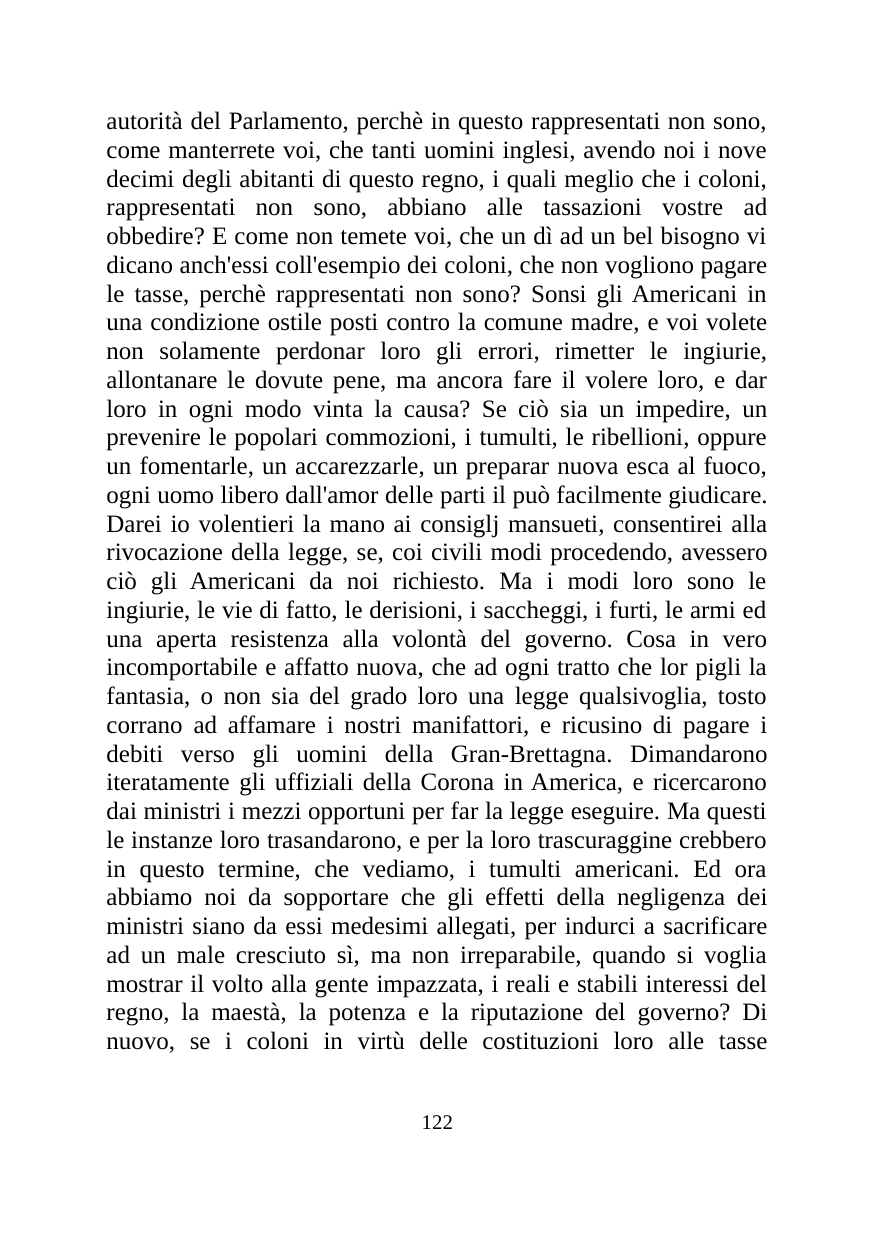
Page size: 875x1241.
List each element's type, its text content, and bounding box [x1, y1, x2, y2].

text autorità del Parlamento, perchè in questo rappresentati non sono, come manterrete voi, che tanti uomini inglesi, avendo noi i nove decimi degli abitanti di questo regno, i quali meglio che i coloni, rappresentati non sono, abbiano alle tassazioni vostre ad obbedire? E come non temete voi, che un dì ad un bel bisogno vi dicano anch'essi coll'esempio dei coloni, che non vogliono pagare le tasse, perchè rappresentati non sono? Sonsi gli Americani in una condizione ostile posti contro la comune madre, e voi volete non solamente perdonar loro gli errori, rimetter le ingiurie, allontanare le dovute pene, ma ancora fare il volere loro, e dar loro in ogni modo vinta la causa? Se ciò sia un impedire, un prevenire le popolari commozioni, i tumulti, le ribellioni, oppure un fomentarle, un accarezzarle, un preparar nuova esca al fuoco, ogni uomo libero dall'amor delle parti il può facilmente giudicare. Darei io volentieri la mano ai consiglj mansueti, consentirei alla rivocazione della legge, se, coi civili modi procedendo, avessero ciò gli Americani da noi richiesto. Ma i modi loro sono le ingiurie, le vie di fatto, le derisioni, i saccheggi, i furti, le armi ed una aperta resistenza alla volontà del governo. Cosa in vero incomportabile e affatto nuova, che ad ogni tratto che lor pigli la fantasia, o non sia del grado loro una legge qualsivoglia, tosto corrano ad affamare i nostri manifattori, e ricusino di pagare i debiti verso gli uomini della Gran-Brettagna. Dimandarono iteratamente gli uffiziali della Corona in America, e ricercarono dai ministri i mezzi opportuni per far la legge eseguire. Ma questi le instanze loro trasandarono, e per la loro trascuraggine crebbero in questo termine, che vediamo, i tumulti americani. Ed ora abbiamo noi da sopportare che gli effetti della negligenza dei ministri siano da essi medesimi allegati, per indurci a sacrificare ad un male cresciuto sì, ma non irreparabile, quando si voglia mostrar il volto alla gente impazzata, i reali e stabili interessi del regno, la maestà, la potenza e la riputazione del governo? Di nuovo, se i coloni in virtù delle costituzioni loro alle tasse [106, 106, 768, 1055]
